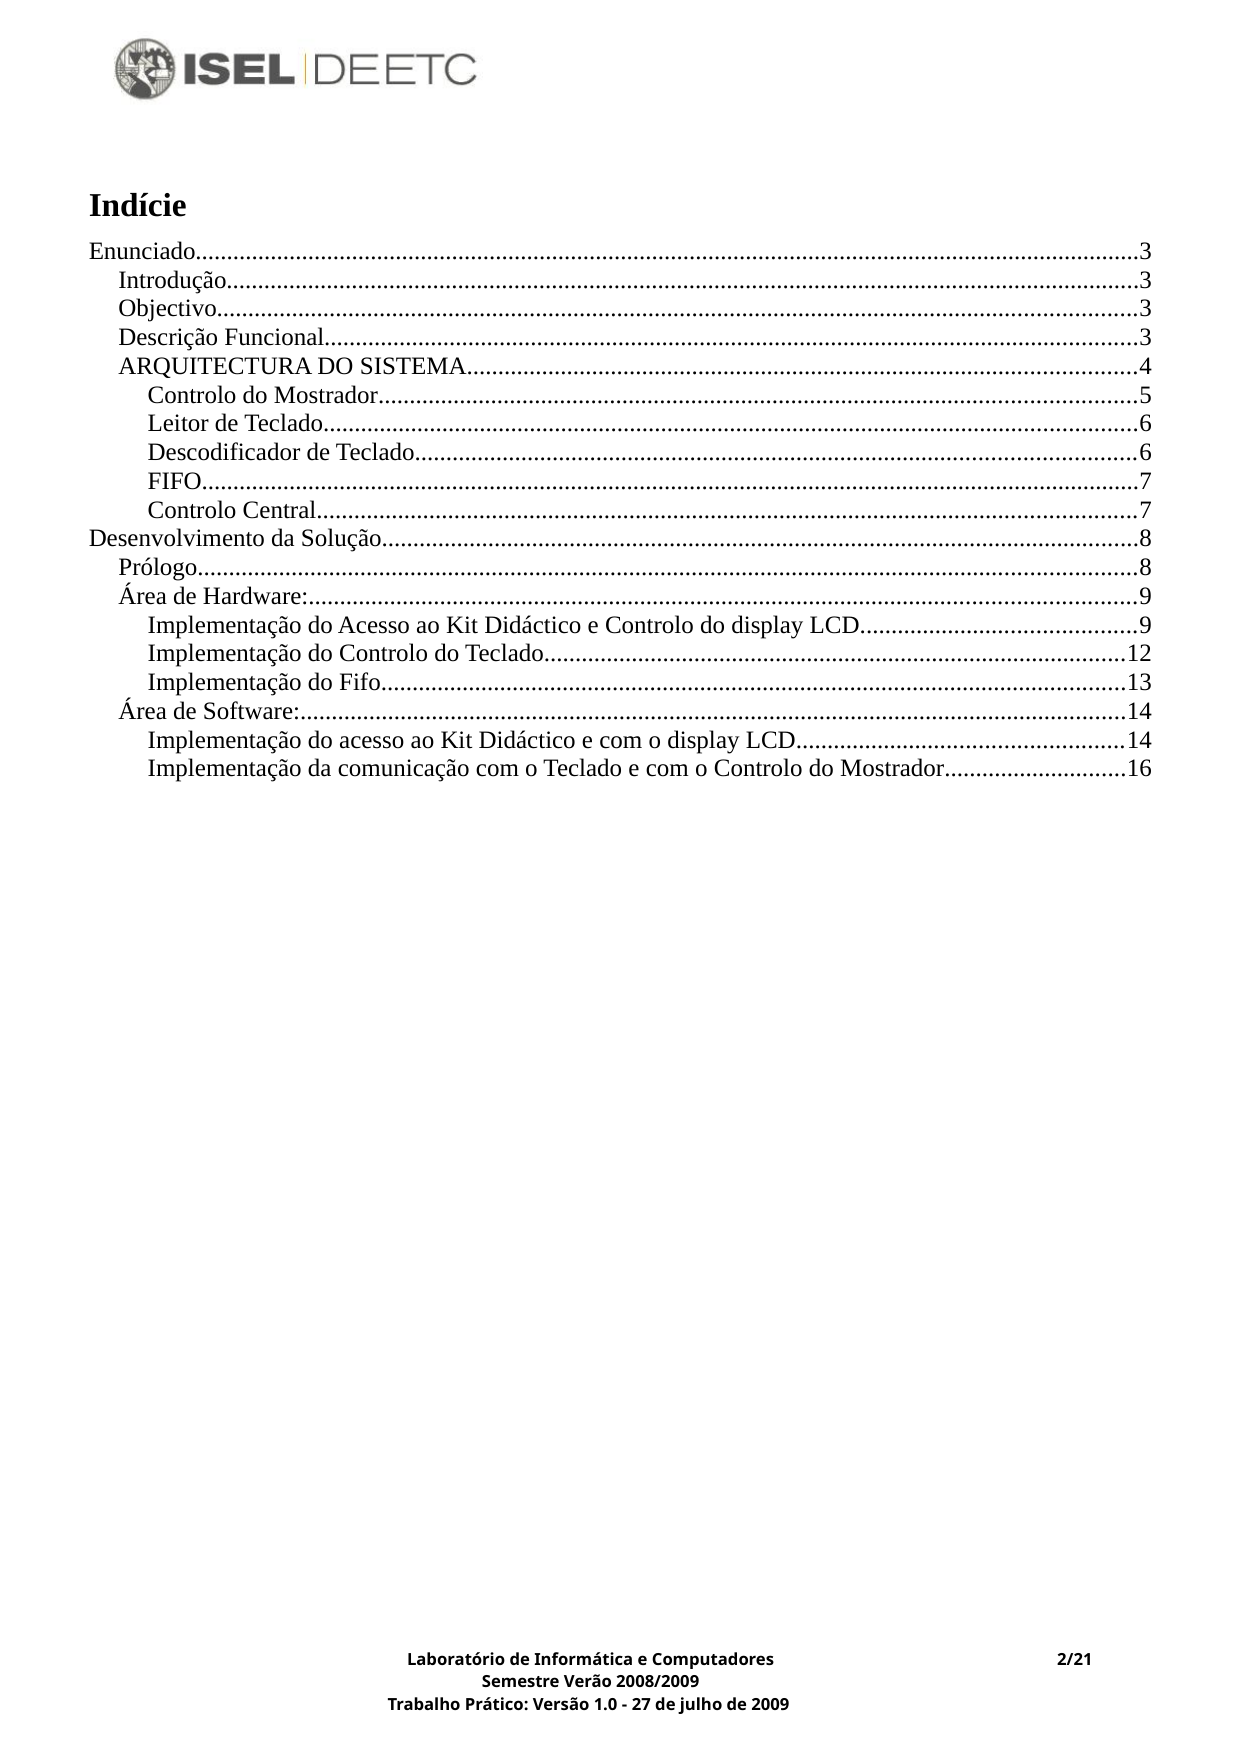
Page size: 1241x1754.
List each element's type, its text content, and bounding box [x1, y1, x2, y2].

text Prólogo 8 [118, 552, 1152, 581]
text Implementação do Controlo do Teclado 12 [147, 638, 1152, 667]
text Implementação da comunicação com o Teclado e com o Controlo do Mostrador 16 [147, 753, 1152, 782]
text Introdução 3 [118, 265, 1152, 293]
text Controlo Central 7 [147, 495, 1152, 523]
text Objectivo 3 [118, 293, 1152, 322]
text Implementação do Fifo 13 [147, 667, 1152, 696]
text Implementação do acesso ao Kit Didáctico e com o display LCD 14 [147, 725, 1152, 753]
text Área de Hardware: 9 [118, 581, 1152, 610]
text Descodificador de Teclado 6 [147, 437, 1152, 466]
text Descrição Funcional 3 [118, 322, 1152, 351]
text FIFO 7 [147, 466, 1152, 495]
text Área de Software: 14 [118, 696, 1152, 725]
text Implementação do Acesso ao Kit Didáctico e Controlo do display LCD. 9 [147, 610, 1152, 638]
subtitle Indície [88, 185, 1152, 223]
text Controlo do Mostrador 5 [147, 380, 1152, 408]
text Enunciado 3 [88, 236, 1152, 265]
picture [105, 24, 507, 125]
text Leitor de Teclado 6 [147, 408, 1152, 437]
text Desenvolvimento da Solução 8 [88, 523, 1152, 552]
text ARQUITECTURA DO SISTEMA 4 [118, 351, 1152, 380]
